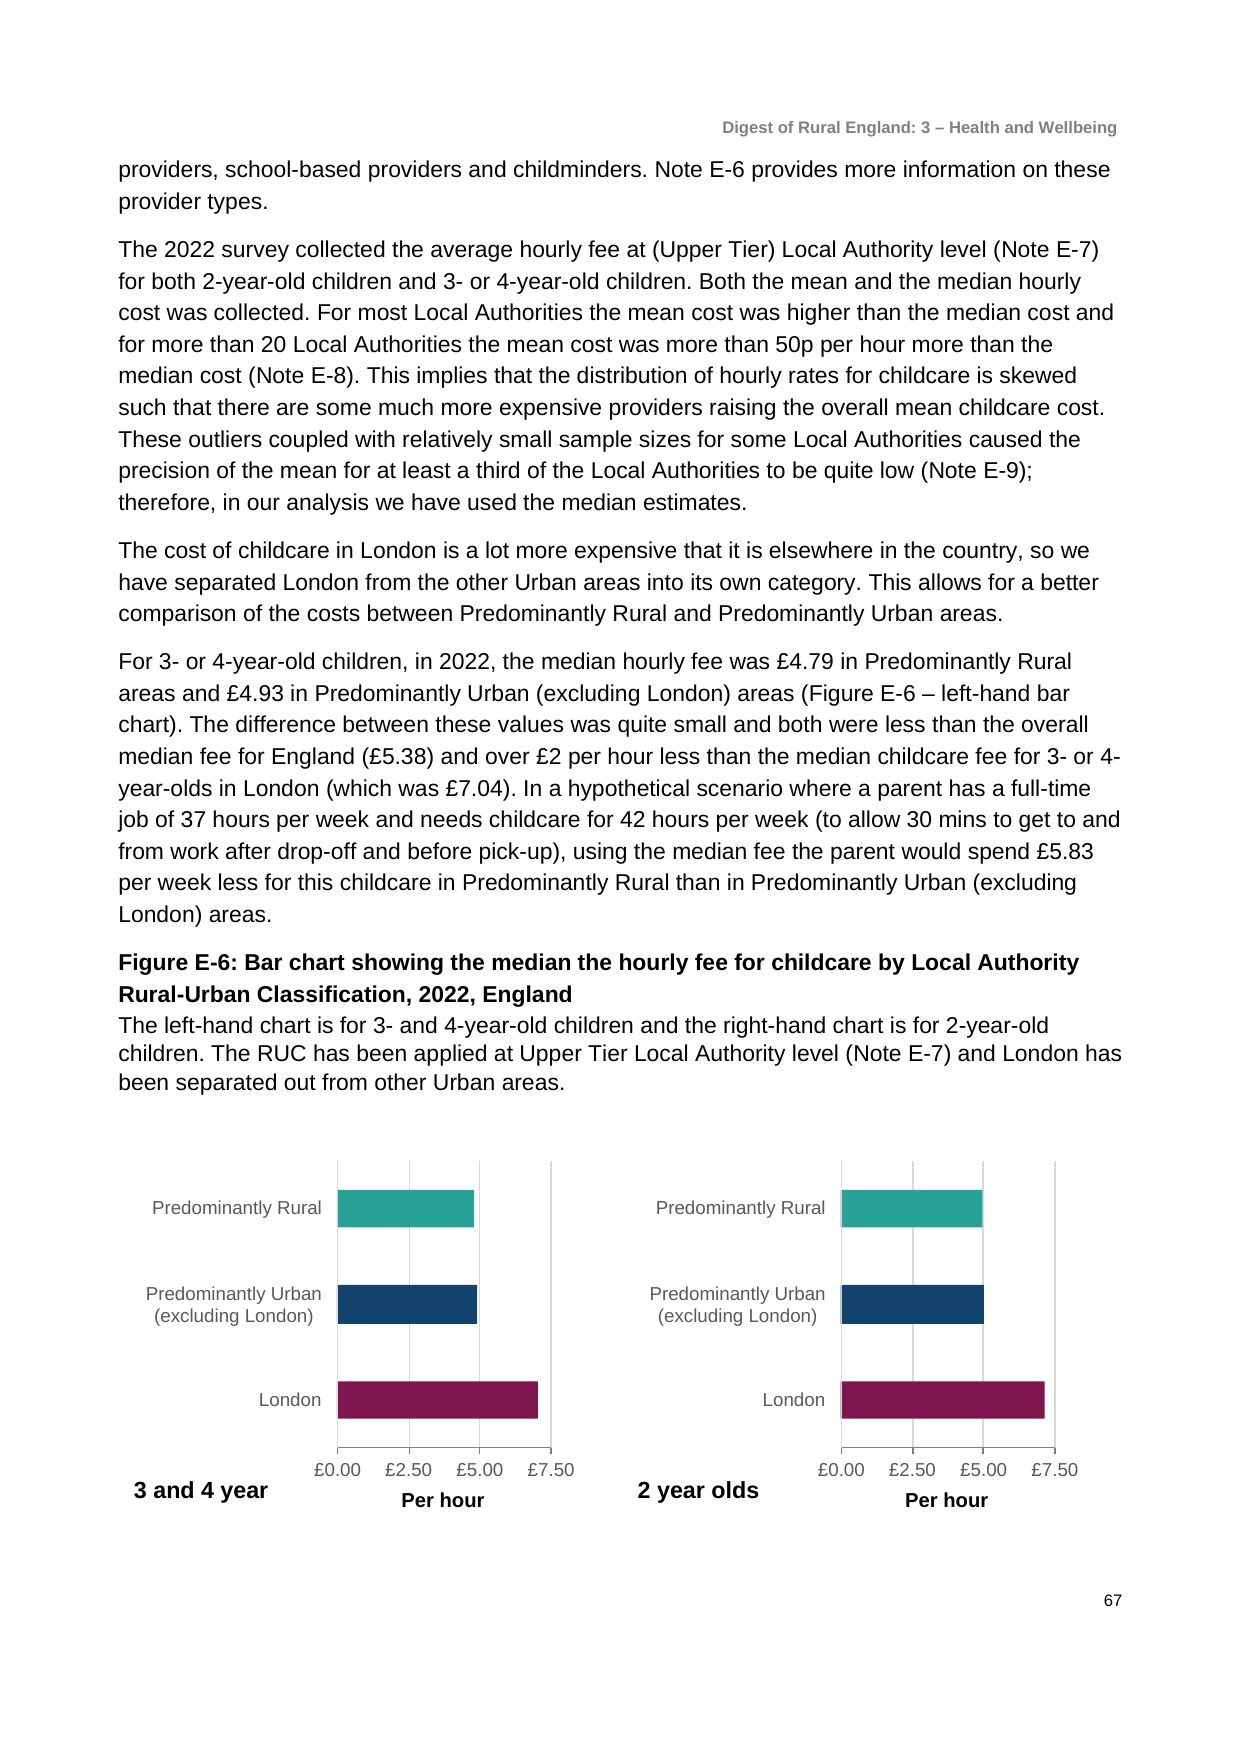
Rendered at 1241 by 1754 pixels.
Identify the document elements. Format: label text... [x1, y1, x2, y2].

text For 3- or 4-year-old children, in 2022, the median hourly fee was £4.79 in Predominantly Rural areas and £4.93 in Predominantly Urban (excluding London) areas (Figure E‑6 – left-hand bar chart). The difference between these values was quite small and both were less than the overall median fee for England (£5.38) and over £2 per hour less than the median childcare fee for 3- or 4-year-olds in London (which was £7.04). In a hypothetical scenario where a parent has a full-time job of 37 hours per week and needs childcare for 42 hours per week (to allow 30 mins to get to and from work after drop-off and before pick-up), using the median fee the parent would spend £5.83 per week less for this childcare in Predominantly Rural than in Predominantly Urban (excluding London) areas. [118, 648, 1122, 927]
text The 2022 survey collected the average hourly fee at (Upper Tier) Local Authority level (Note E-7) for both 2-year-old children and 3- or 4-year-old children. Both the mean and the median hourly cost was collected. For most Local Authorities the mean cost was higher than the median cost and for more than 20 Local Authorities the mean cost was more than 50p per hour more than the median cost (Note E-8). This implies that the distribution of hourly rates for childcare is skewed such that there are some much more expensive providers raising the overall mean childcare cost. These outliers coupled with relatively small sample sizes for some Local Authorities caused the precision of the mean for at least a third of the Local Authorities to be quite low (Note E-9); therefore, in our analysis we have used the median estimates. [118, 236, 1122, 515]
text The left-hand chart is for 3- and 4-year-old children and the right-hand chart is for 2-year-old children. The RUC has been applied at Upper Tier Local Authority level (Note E-7) and London has been separated out from other Urban areas. [118, 1012, 1122, 1095]
text providers, school-based providers and childminders. Note E-6 provides more information on these provider types. [118, 156, 1122, 214]
text The cost of childcare in London is a lot more expensive that it is elsewhere in the country, so we have separated London from the other Urban areas into its own category. This allows for a better comparison of the costs between Predominantly Rural and Predominantly Urban areas. [118, 537, 1122, 626]
text Figure E‑6: Bar chart showing the median the hourly fee for childcare by Local Authority Rural-Urban Classification, 2022, England [118, 949, 1122, 1007]
